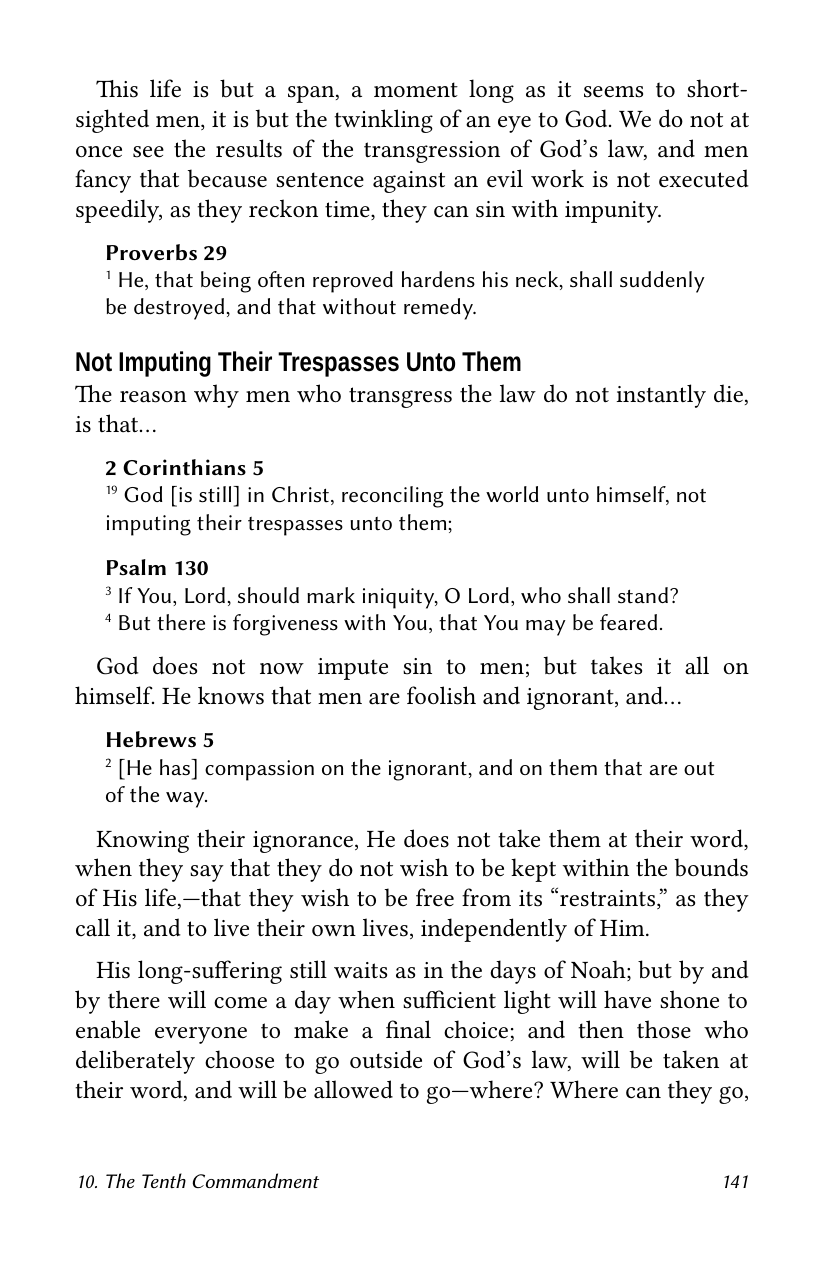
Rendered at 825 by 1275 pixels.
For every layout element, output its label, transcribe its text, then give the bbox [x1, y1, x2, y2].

text 4 But there is forgiveness with You, that You may be feared. [105, 610, 720, 636]
text 3 If You, Lord, should mark iniquity, O Lord, who shall stand? [105, 583, 720, 609]
text This life is but a span, a moment long as it seems to short-sighted men, it is but the twinkling of an eye to God. We do not at once see the results of the transgression of God’s law, and men fancy that because sentence against an evil work is not executed speedily, as they reckon time, they can sin with impunity. [75, 75, 750, 223]
text Psalm 130 [105, 555, 750, 581]
text 19 God [is still] in Christ, reconciling the world unto himself, not imputing their trespasses unto them; [105, 482, 720, 536]
text The reason why men who transgress the law do not instantly die, is that... [75, 380, 750, 438]
text His long-suffering still waits as in the days of Noah; but by and by there will come a day when sufficient light will have shone to enable everyone to make a final choice; and then those who deliberately choose to go outside of God’s law, will be taken at their word, and will be allowed to go—where? Where can they go, [75, 956, 750, 1104]
text Hebrews 5 [105, 727, 750, 753]
text God does not now impute sin to men; but takes it all on himself. He knows that men are foolish and ignorant, and... [75, 652, 750, 711]
text 2 [He has] compassion on the ignorant, and on them that are out of the way. [105, 755, 720, 808]
subtitle Not Imputing Their Trespasses Unto Them [75, 346, 750, 377]
text Proverbs 29 [105, 239, 750, 266]
text Knowing their ignorance, He does not take them at their word, when they say that they do not wish to be kept within the bounds of His life,—that they wish to be free from its “restraints,” as they call it, and to live their own lives, independently of Him. [75, 824, 750, 943]
text 1 He, that being often reproved hardens his neck, shall suddenly be destroyed, and that without remedy. [105, 267, 720, 321]
text 2 Corinthians 5 [105, 455, 750, 481]
